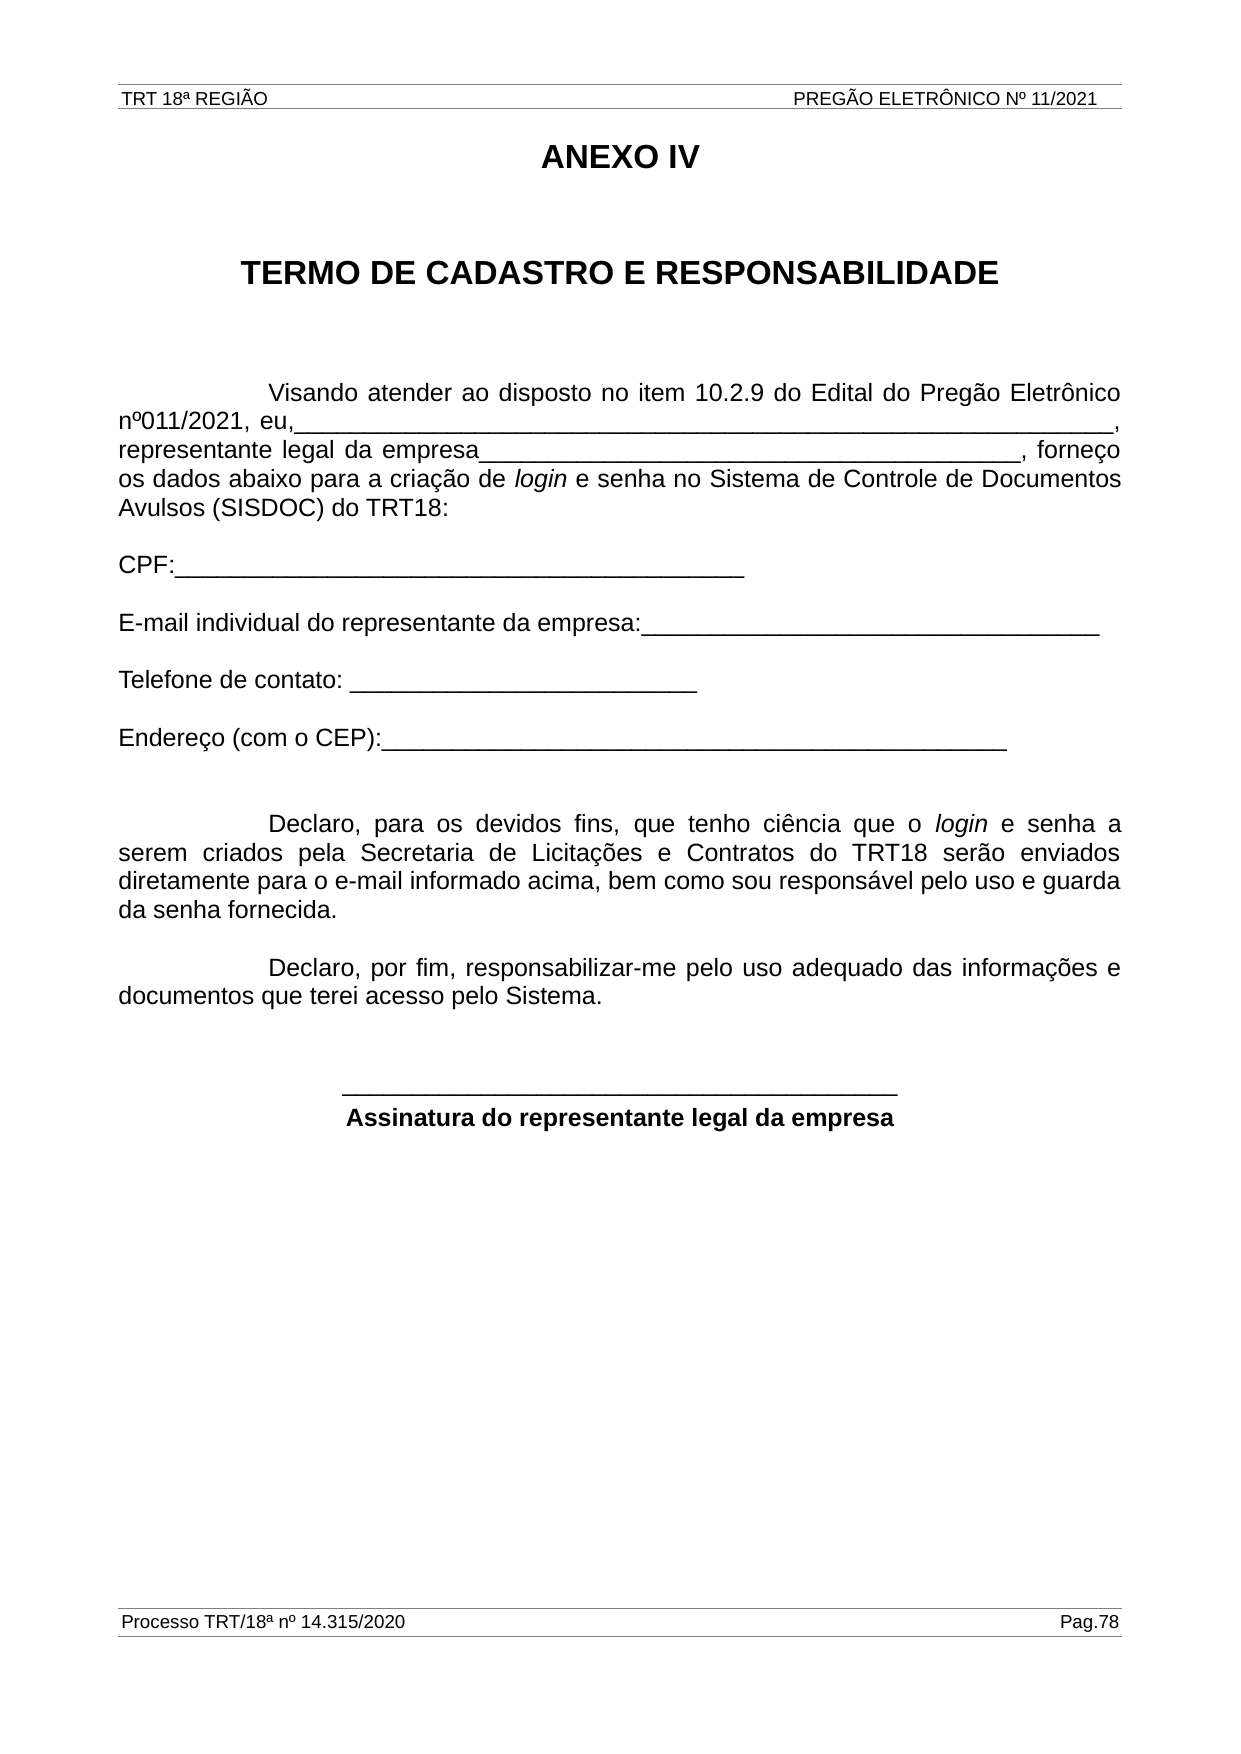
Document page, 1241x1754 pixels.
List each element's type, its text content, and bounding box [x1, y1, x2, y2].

text Telefone de contato: _________________________ [118, 665, 1122, 694]
text ANEXO IV [118, 137, 1122, 176]
text E-mail individual do representante da empresa:_________________________________ [118, 607, 1122, 636]
text Endereço (com o CEP):_____________________________________________ [118, 722, 1122, 751]
text Assinatura do representante legal da empresa [118, 1096, 1122, 1132]
text CPF:_________________________________________ [118, 550, 1122, 579]
text Visando atender ao disposto no item 10.2.9 do Edital do Pregão Eletrônico nº011/2021, eu,___________________________________________________________, representante legal da empresa_______________________________________, forneço os dados abaixo para a criação de login e senha no Sistema de Controle de Documentos Avulsos (SISDOC) do TRT18: [118, 377, 1122, 521]
text Declaro, para os devidos fins, que tenho ciência que o login e senha a serem criados pela Secretaria de Licitações e Contratos do TRT18 serão enviados diretamente para o e-mail informado acima, bem como sou responsável pelo uso e guarda da senha fornecida. [118, 809, 1122, 924]
text Declaro, por fim, responsabilizar-me pelo uso adequado das informações e documentos que terei acesso pelo Sistema. [118, 952, 1122, 1010]
text ________________________________________ [118, 1067, 1122, 1096]
text TERMO DE CADASTRO E RESPONSABILIDADE [118, 253, 1122, 291]
